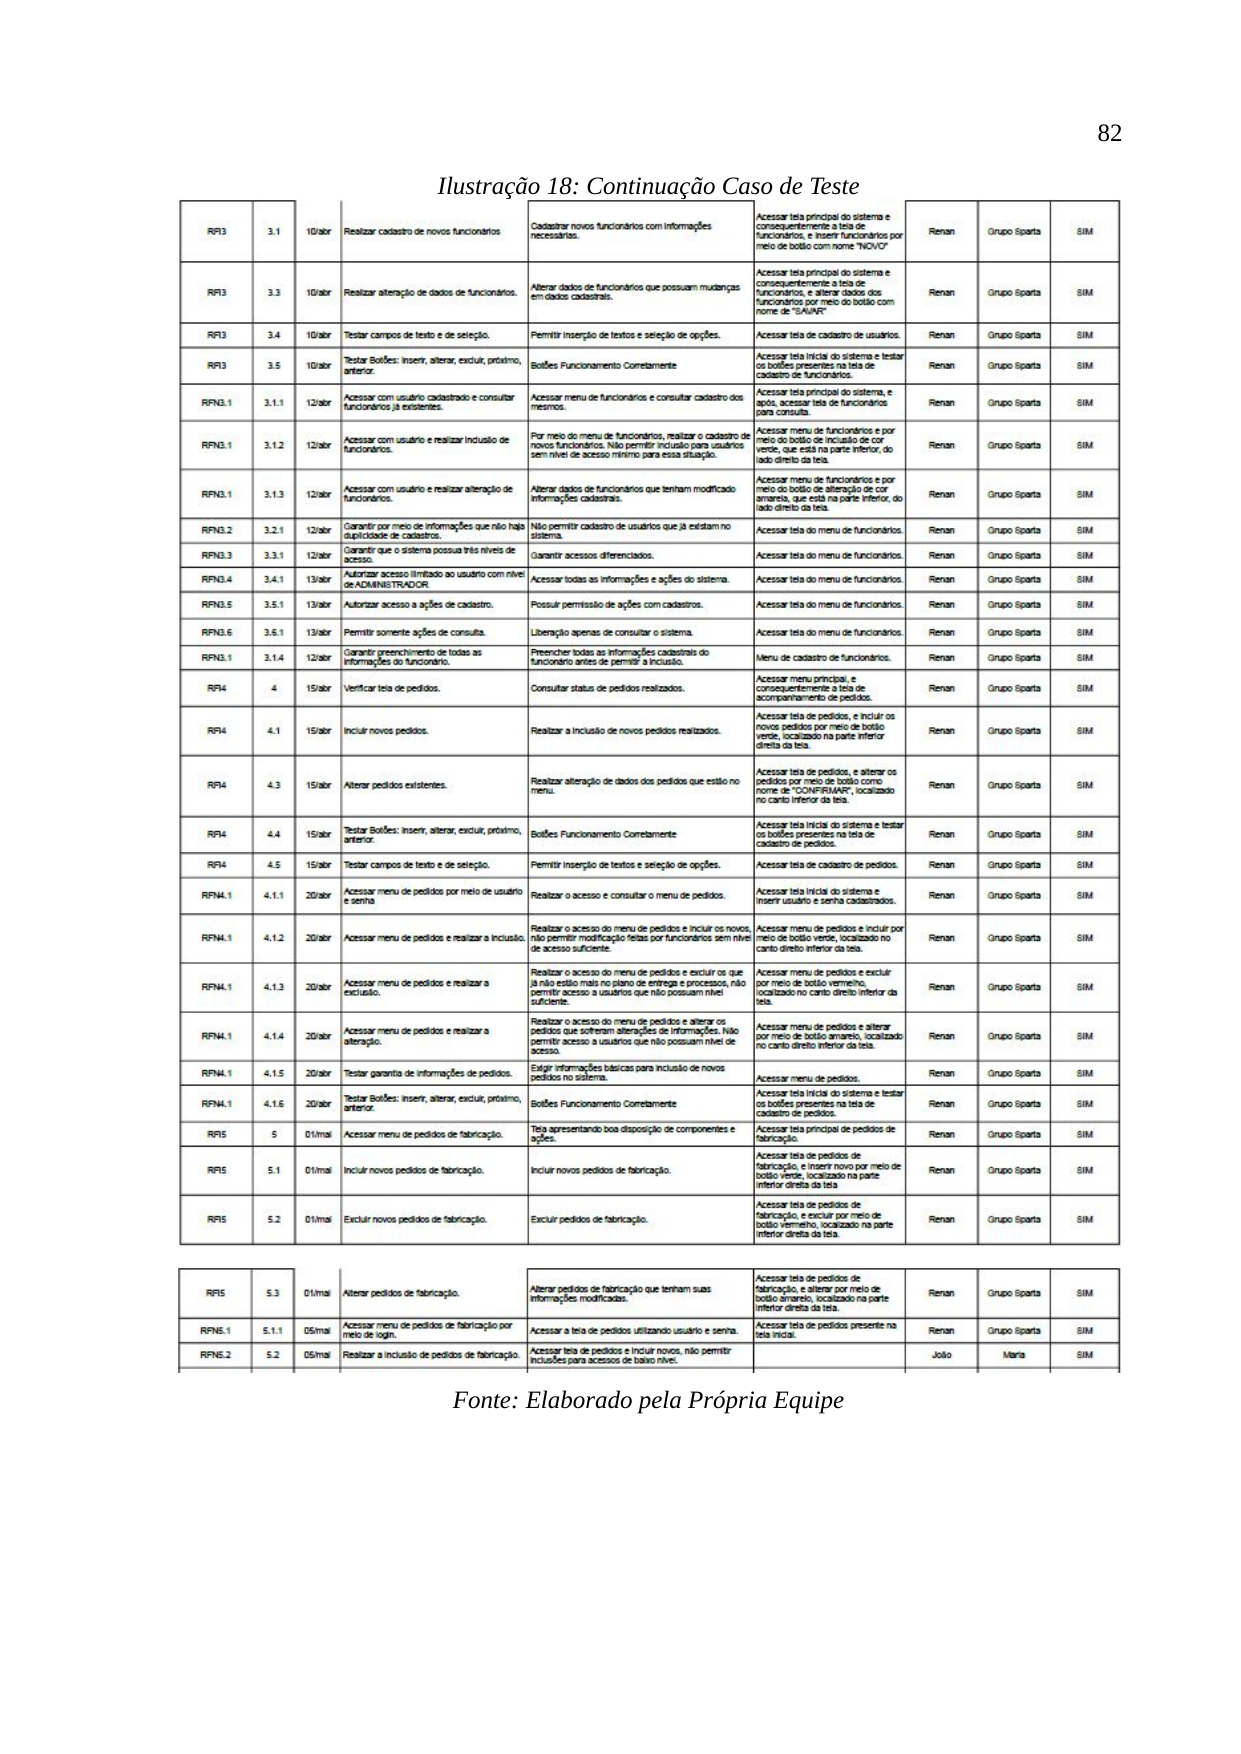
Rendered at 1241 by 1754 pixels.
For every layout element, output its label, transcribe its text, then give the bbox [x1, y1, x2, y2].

text Fonte: Elaborado pela Própria Equipe [177, 1385, 1122, 1413]
picture [177, 199, 1123, 1248]
text Ilustração 18: Continuação Caso de Teste [177, 171, 1122, 199]
picture [177, 1267, 1123, 1373]
